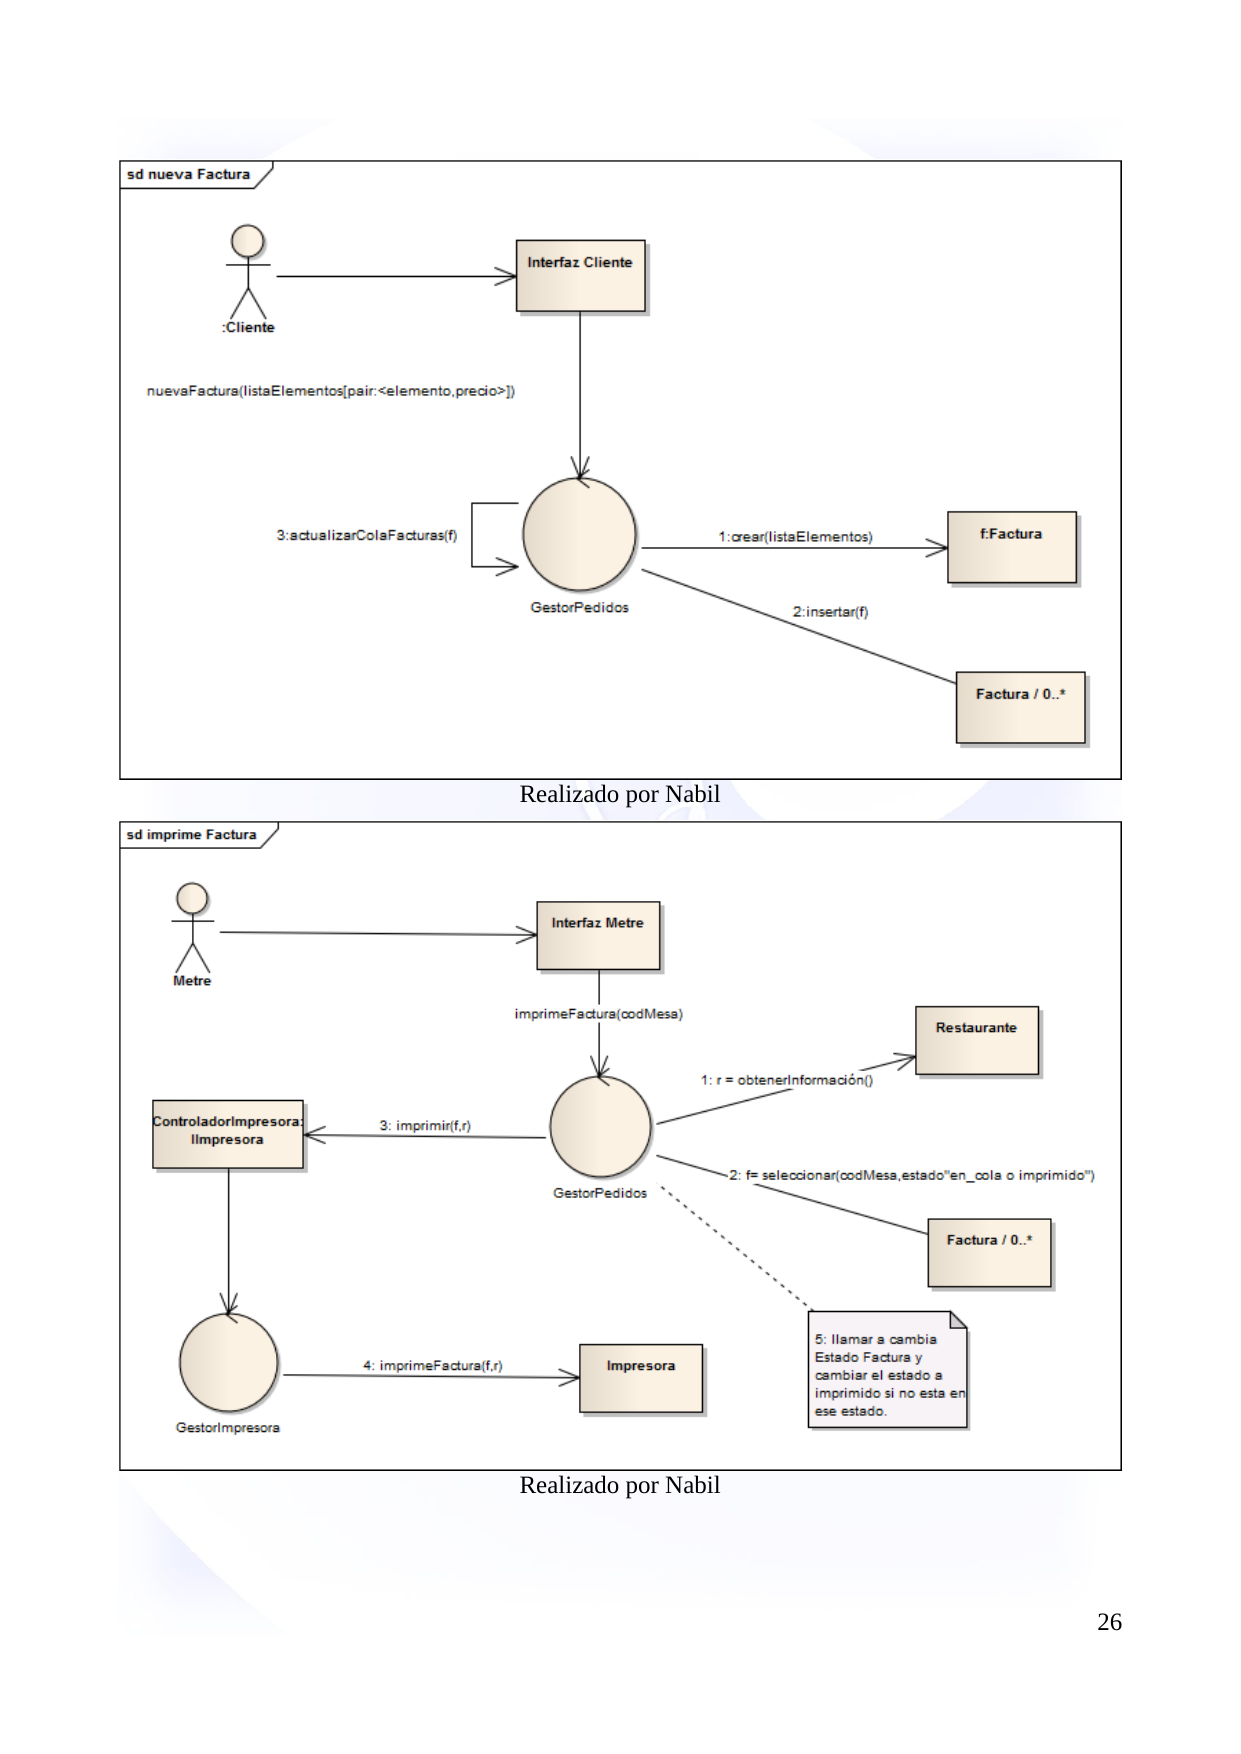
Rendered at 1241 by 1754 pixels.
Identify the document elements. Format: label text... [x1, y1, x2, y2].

text Realizado por Nabil [118, 780, 1122, 808]
picture [118, 118, 1122, 780]
text Realizado por Nabil [118, 1471, 1122, 1499]
picture [118, 808, 1122, 1471]
picture [118, 1499, 1122, 1636]
